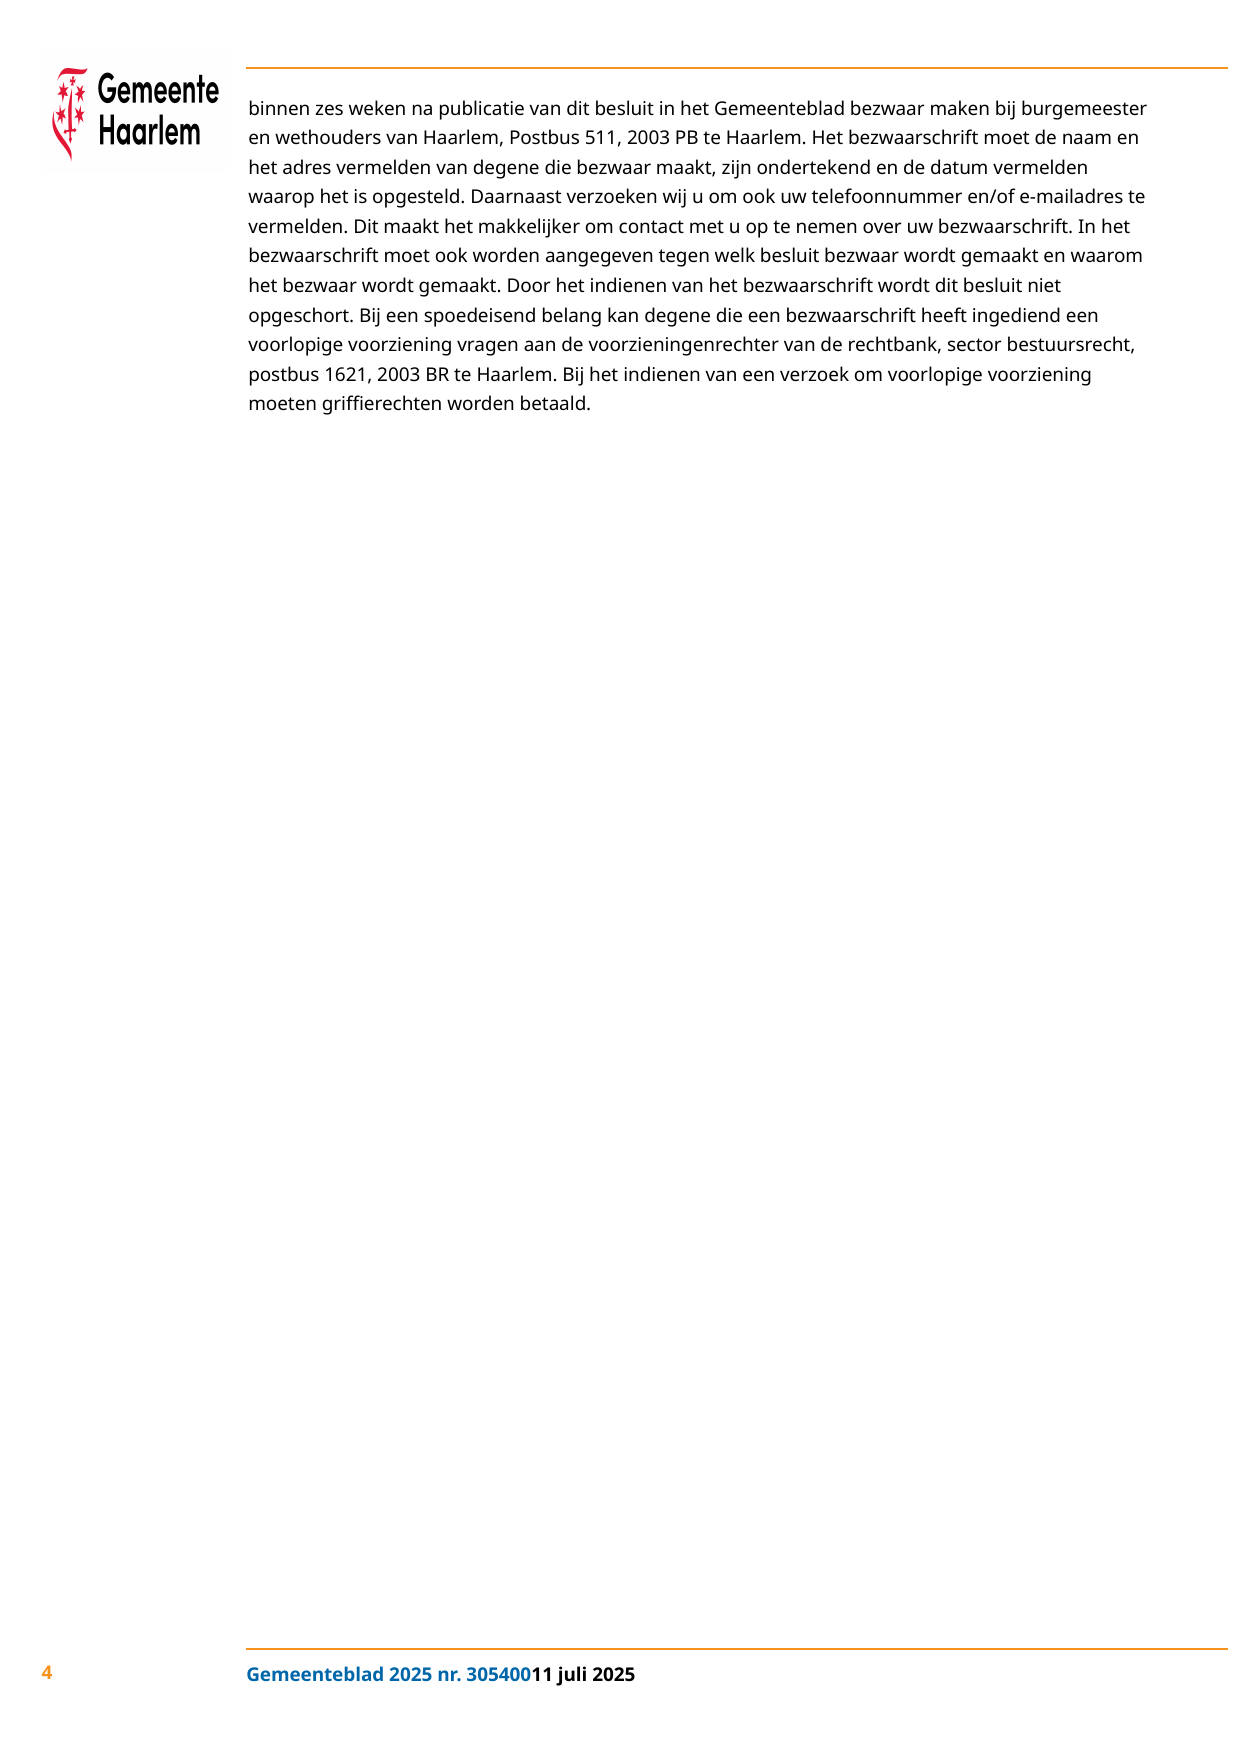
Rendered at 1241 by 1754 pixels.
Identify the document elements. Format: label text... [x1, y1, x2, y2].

text binnen zes weken na publicatie van dit besluit in het Gemeenteblad bezwaar maken bij burgemeester en wethouders van Haarlem, Postbus 511, 2003 PB te Haarlem. Het bezwaarschrift moet de naam en het adres vermelden van degene die bezwaar maakt, zijn ondertekend en de datum vermelden waarop het is opgesteld. Daarnaast verzoeken wij u om ook uw telefoonnummer en/of e-mailadres te vermelden. Dit maakt het makkelijker om contact met u op te nemen over uw bezwaarschrift. In het bezwaarschrift moet ook worden aangegeven tegen welk besluit bezwaar wordt gemaakt en waarom het bezwaar wordt gemaakt. Door het indienen van het bezwaarschrift wordt dit besluit niet opgeschort. Bij een spoedeisend belang kan degene die een bezwaarschrift heeft ingediend een voorlopige voorziening vragen aan de voorzieningenrechter van de rechtbank, sector bestuursrecht, postbus 1621, 2003 BR te Haarlem. Bij het indienen van een verzoek om voorlopige voorziening moeten griffierechten worden betaald. [248, 95, 1152, 416]
picture [41, 47, 231, 172]
